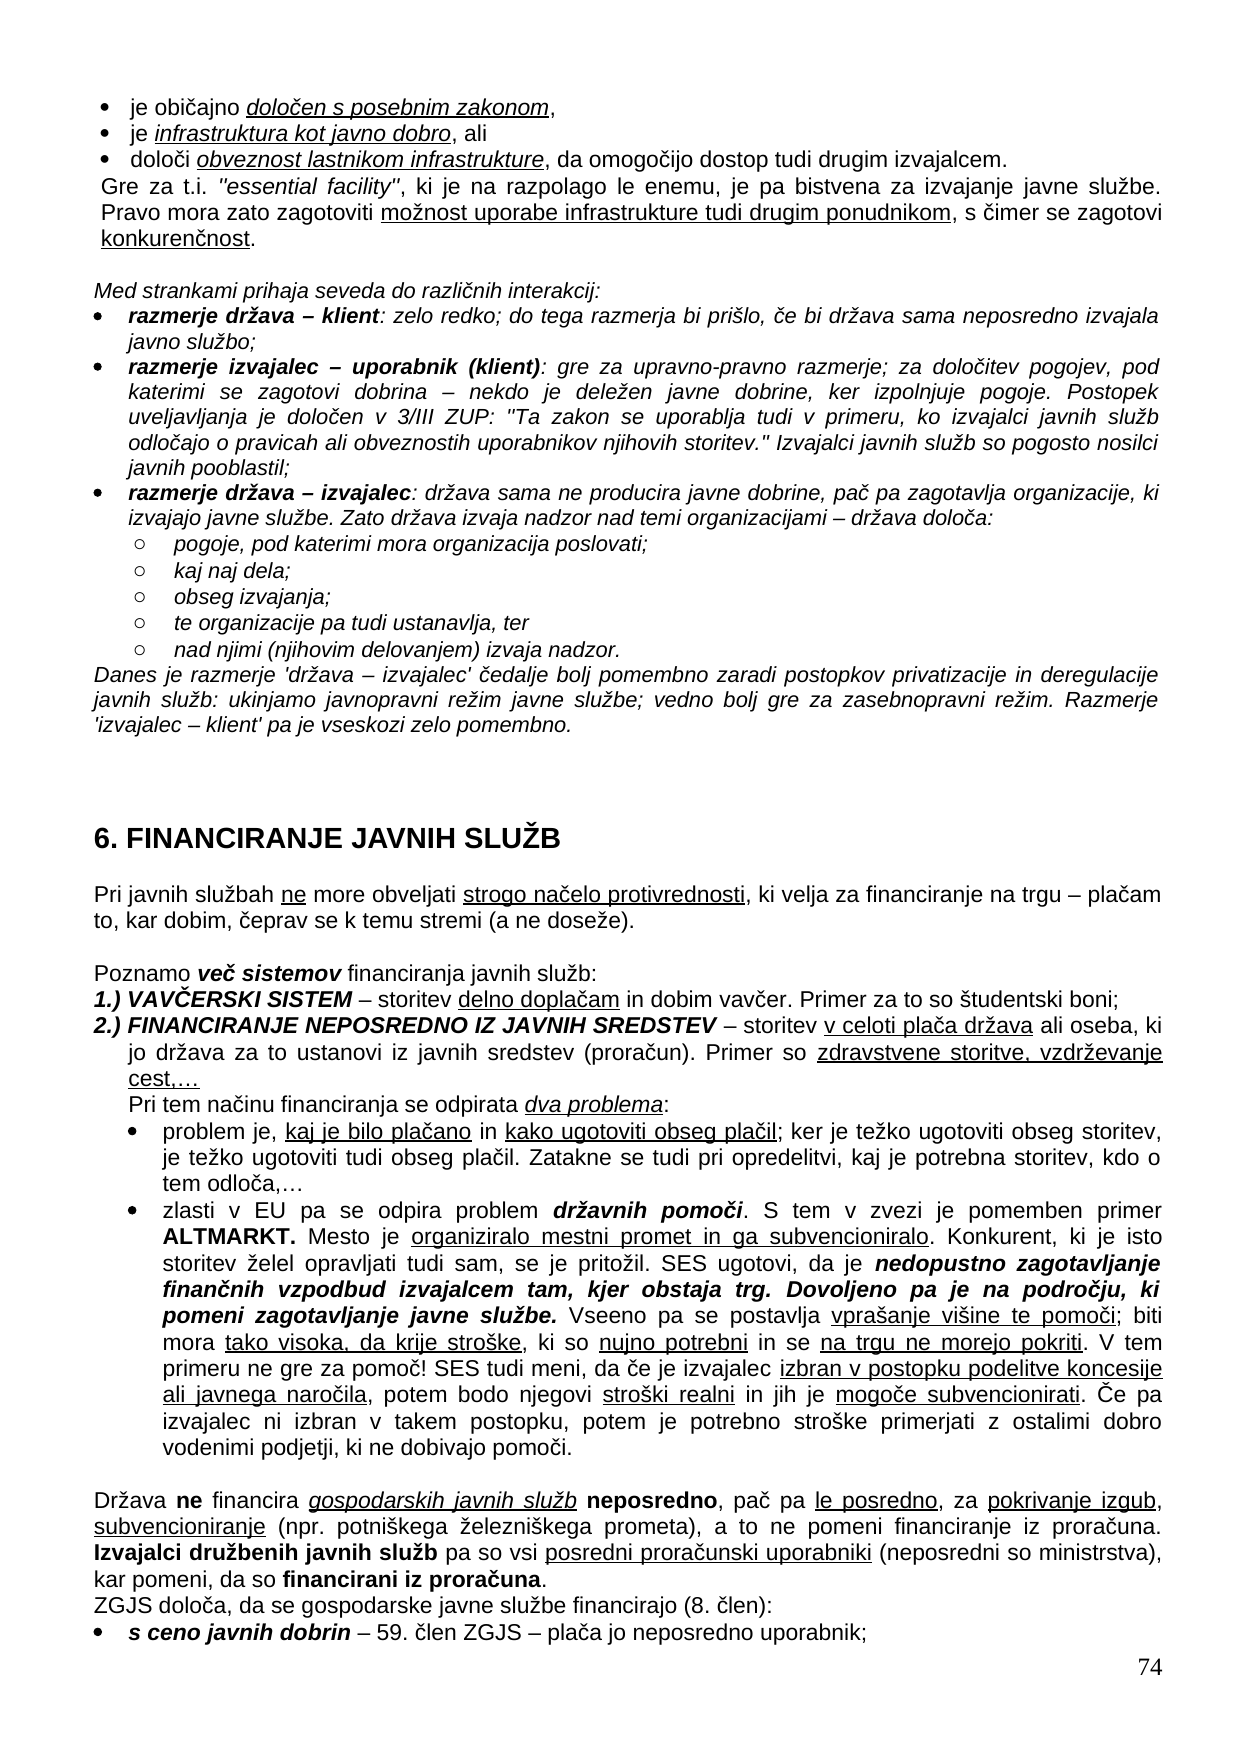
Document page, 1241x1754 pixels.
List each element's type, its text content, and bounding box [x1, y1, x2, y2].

list razmerje država – izvajalec: država sama ne producira javne dobrine, pač pa zagotavlja organizacije, ki izvajajo javne službe. Zato država izvaja nadzor nad temi organizacijami – država določa: [94, 480, 1162, 530]
text Država ne financira gospodarskih javnih služb neposredno, pač pa le posredno, za pokrivanje izgub, subvencioniranje (npr. potniškega železniškega prometa), a to ne pomeni financiranje iz proračuna. Izvajalci družbenih javnih služb pa so vsi posredni proračunski uporabniki (neposredni so ministrstva), kar pomeni, da so financirani iz proračuna. [94, 1487, 1162, 1592]
text Gre za t.i. ''essential facility'', ki je na razpolago le enemu, je pa bistvena za izvajanje javne službe. Pravo mora zato zagotoviti možnost uporabe infrastrukture tudi drugim ponudnikom, s čimer se zagotovi konkurenčnost. [101, 173, 1162, 252]
text Poznamo več sistemov financiranja javnih služb: [94, 959, 1162, 986]
list je infrastruktura kot javno dobro, ali [101, 120, 1162, 146]
text 1.) VAVČERSKI SISTEM – storitev delno doplačam in dobim vavčer. Primer za to so študentski boni; [94, 986, 1162, 1012]
text 2.) FINANCIRANJE NEPOSREDNO IZ JAVNIH SREDSTEV – storitev v celoti plača država ali oseba, ki jo država za to ustanovi iz javnih sredstev (proračun). Primer so zdravstvene storitve, vzdrževanje cest,… [94, 1012, 1162, 1091]
list problem je, kaj je bilo plačano in kako ugotoviti obseg plačil; ker je težko ugotoviti obseg storitev, je težko ugotoviti tudi obseg plačil. Zatakne se tudi pri opredelitvi, kaj je potrebna storitev, kdo o tem odloča,… [128, 1118, 1162, 1197]
list določi obveznost lastnikom infrastrukture, da omogočijo dostop tudi drugim izvajalcem. [101, 146, 1162, 173]
text ZGJS določa, da se gospodarske javne službe financirajo (8. člen): [94, 1592, 1162, 1618]
list kaj naj dela; [133, 557, 1162, 583]
list te organizacije pa tudi ustanavlja, ter [133, 609, 1162, 636]
list zlasti v EU pa se odpira problem državnih pomoči. S tem v zvezi je pomemben primer ALTMARKT. Mesto je organiziralo mestni promet in ga subvencioniralo. Konkurent, ki je isto storitev želel opravljati tudi sam, se je pritožil. SES ugotovi, da je nedopustno zagotavljanje finančnih vzpodbud izvajalcem tam, kjer obstaja trg. Dovoljeno pa je na področju, ki pomeni zagotavljanje javne službe. Vseeno pa se postavlja vprašanje višine te pomoči; biti mora tako visoka, da krije stroške, ki so nujno potrebni in se na trgu ne morejo pokriti. V tem primeru ne gre za pomoč! SES tudi meni, da če je izvajalec izbran v postopku podelitve koncesije ali javnega naročila, potem bodo njegovi stroški realni in jih je mogoče subvencionirati. Če pa izvajalec ni izbran v takem postopku, potem je potrebno stroške primerjati z ostalimi dobro vodenimi podjetji, ki ne dobivajo pomoči. [128, 1197, 1162, 1460]
text Med strankami prihaja seveda do različnih interakcij: [94, 278, 1162, 303]
subtitle 6. financiranje javnih služb [94, 817, 1162, 854]
list je običajno določen s posebnim zakonom, [101, 94, 1162, 120]
list nad njimi (njihovim delovanjem) izvaja nadzor. [133, 636, 1162, 662]
list razmerje izvajalec – uporabnik (klient): gre za upravno-pravno razmerje; za določitev pogojev, pod katerimi se zagotovi dobrina – nekdo je deležen javne dobrine, ker izpolnjuje pogoje. Postopek uveljavljanja je določen v 3/III ZUP: ''Ta zakon se uporablja tudi v primeru, ko izvajalci javnih služb odločajo o pravicah ali obveznostih uporabnikov njihovih storitev.'' Izvajalci javnih služb so pogosto nosilci javnih pooblastil; [94, 354, 1162, 480]
list pogoje, pod katerimi mora organizacija poslovati; [133, 530, 1162, 557]
text Danes je razmerje 'država – izvajalec' čedalje bolj pomembno zaradi postopkov privatizacije in deregulacije javnih služb: ukinjamo javnopravni režim javne službe; vedno bolj gre za zasebnopravni režim. Razmerje 'izvajalec – klient' pa je vseskozi zelo pomembno. [94, 662, 1162, 738]
list s ceno javnih dobrin – 59. člen ZGJS – plača jo neposredno uporabnik; [94, 1618, 1162, 1645]
text Pri tem načinu financiranja se odpirata dva problema: [94, 1091, 1162, 1118]
list razmerje država – klient: zelo redko; do tega razmerja bi prišlo, če bi država sama neposredno izvajala javno službo; [94, 303, 1162, 354]
text Pri javnih službah ne more obveljati strogo načelo protivrednosti, ki velja za financiranje na trgu – plačam to, kar dobim, čeprav se k temu stremi (a ne doseže). [94, 881, 1162, 933]
list obseg izvajanja; [133, 583, 1162, 609]
